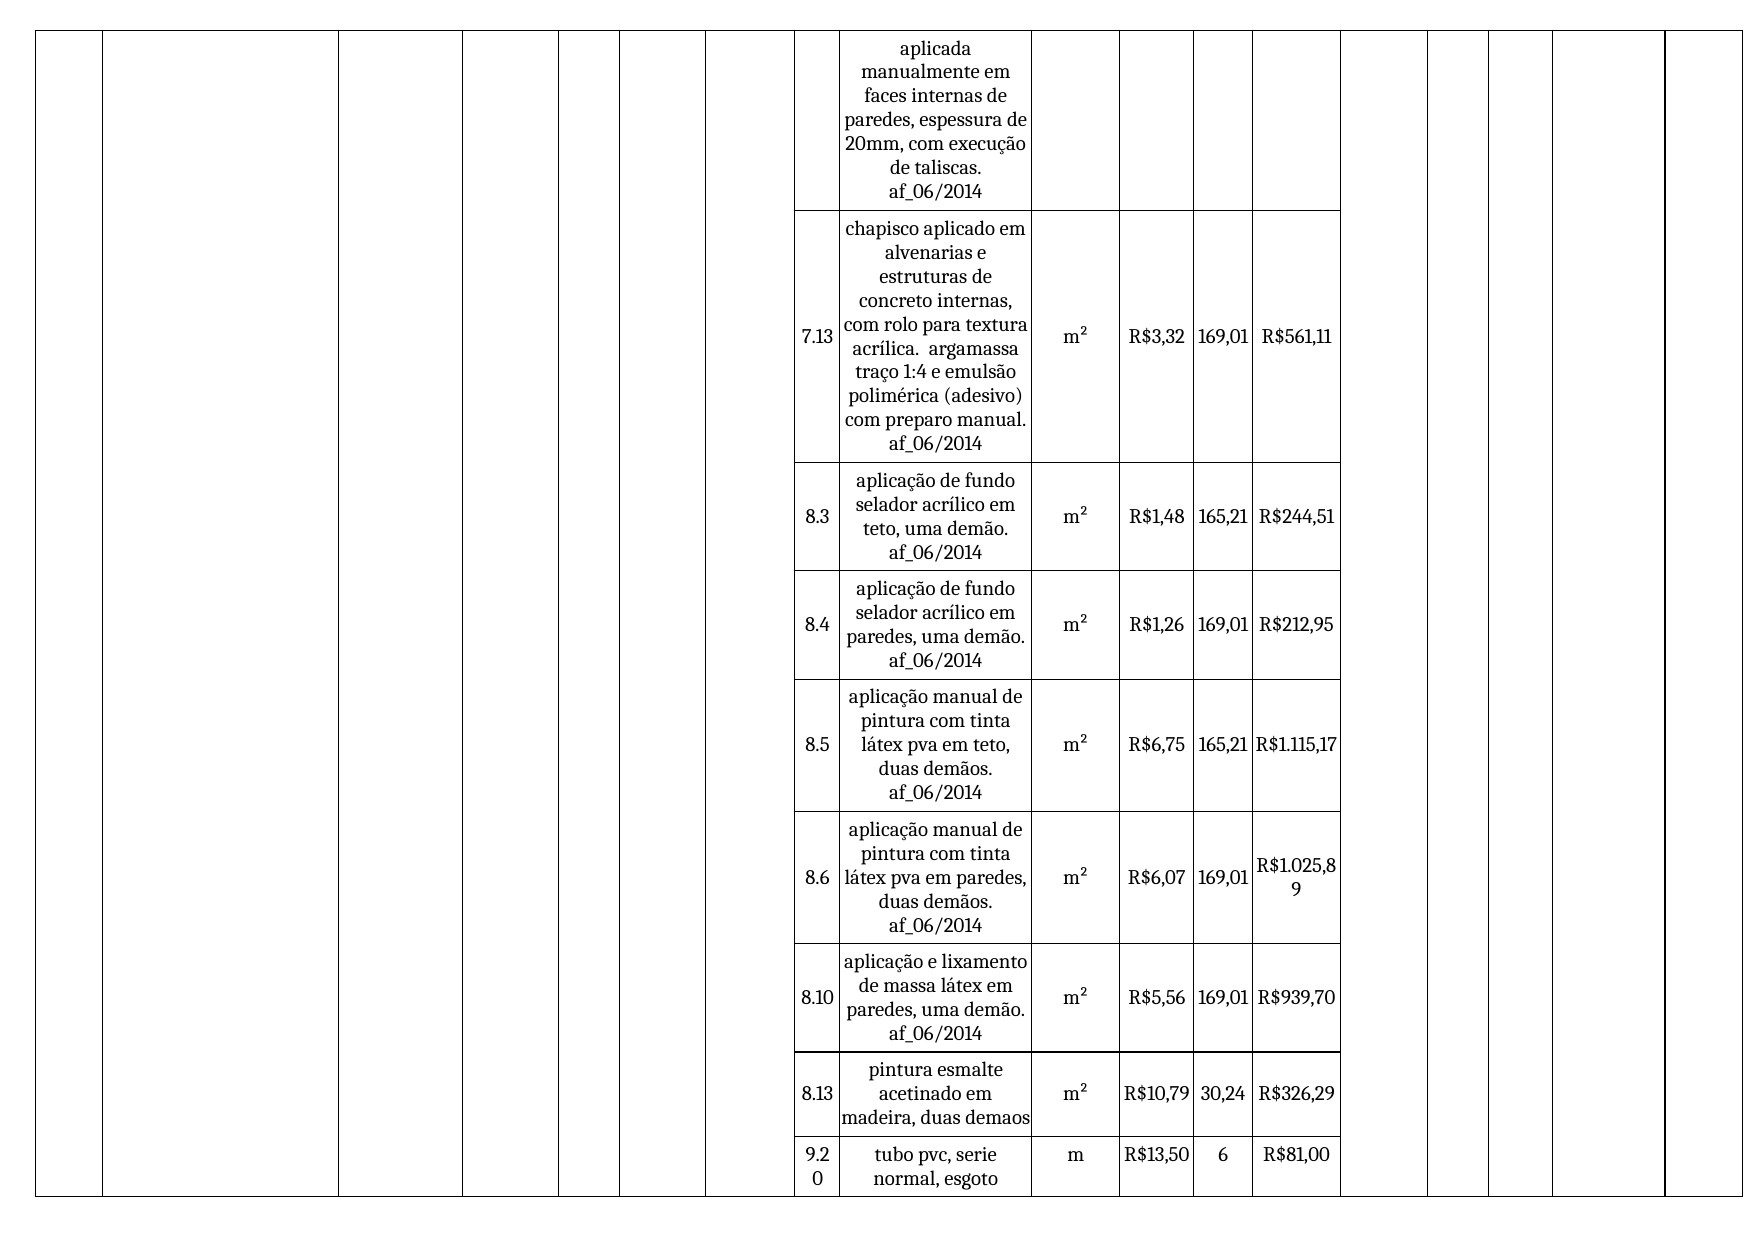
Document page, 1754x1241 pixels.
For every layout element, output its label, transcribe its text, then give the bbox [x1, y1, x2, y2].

table_cell 9.20 [795, 1137, 839, 1196]
table_cell R$6,75 [1120, 680, 1193, 811]
table_cell aplicação manual de pintura com tinta látex pva em teto, duas demãos. af_06/2014 [840, 680, 1031, 811]
table_cell aplicada manualmente em faces internas de paredes, espessura de 20mm, com execução de taliscas. af_06/2014 [840, 31, 1031, 210]
table_cell aplicação e lixamento de massa látex em paredes, uma demão. af_06/2014 [840, 944, 1031, 1051]
table_cell R$326,29 [1253, 1053, 1340, 1136]
table_cell m² [1032, 944, 1119, 1051]
table_cell R$5,56 [1120, 944, 1193, 1051]
table_cell aplicação manual de pintura com tinta látex pva em paredes, duas demãos. af_06/2014 [840, 812, 1031, 943]
table_cell R$13,50 [1120, 1137, 1193, 1196]
table_cell 8.3 [795, 463, 839, 570]
table_cell 165,21 [1194, 680, 1252, 811]
table_cell m² [1032, 463, 1119, 570]
table_cell [1341, 31, 1427, 1196]
table_cell 169,01 [1194, 812, 1252, 943]
table_cell [1253, 31, 1340, 210]
table_cell [1428, 31, 1488, 1196]
table_cell R$1.025,89 [1253, 812, 1340, 943]
table_cell R$939,70 [1253, 944, 1340, 1051]
table_cell 8.13 [795, 1053, 839, 1136]
table_cell R$561,11 [1253, 211, 1340, 462]
table_cell 8.10 [795, 944, 839, 1051]
table_cell [559, 31, 619, 1196]
table_cell 169,01 [1194, 944, 1252, 1051]
table_cell [1194, 31, 1252, 210]
table_cell R$1.115,17 [1253, 680, 1340, 811]
table_cell 8.4 [795, 571, 839, 678]
table_cell R$6,07 [1120, 812, 1193, 943]
table_cell 169,01 [1194, 571, 1252, 678]
table_cell pintura esmalte acetinado em madeira, duas demaos [840, 1053, 1031, 1136]
table_cell [36, 31, 102, 1196]
table_cell tubo pvc, serie normal, esgoto [840, 1137, 1031, 1196]
table_cell [706, 31, 794, 1196]
table_cell 165,21 [1194, 463, 1252, 570]
table_cell R$244,51 [1253, 463, 1340, 570]
table_cell m² [1032, 680, 1119, 811]
table_cell R$212,95 [1253, 571, 1340, 678]
table_cell [1120, 31, 1193, 210]
table_cell 30,24 [1194, 1053, 1252, 1136]
table_cell 7.13 [795, 211, 839, 462]
table_cell R$1,26 [1120, 571, 1193, 678]
table_cell [1553, 31, 1664, 1196]
table_cell R$1,48 [1120, 463, 1193, 570]
table_cell aplicação de fundo selador acrílico em paredes, uma demão. af_06/2014 [840, 571, 1031, 678]
table_cell m² [1032, 571, 1119, 678]
table_cell 169,01 [1194, 211, 1252, 462]
table_cell 6 [1194, 1137, 1252, 1196]
table_cell [620, 31, 705, 1196]
table_cell chapisco aplicado em alvenarias e estruturas de concreto internas, com rolo para textura acrílica. argamassa traço 1:4 e emulsão polimérica (adesivo) com preparo manual. af_06/2014 [840, 211, 1031, 462]
table_cell [795, 31, 839, 210]
table_cell m² [1032, 211, 1119, 462]
table_cell [1032, 31, 1119, 210]
table_cell [463, 31, 558, 1196]
table_cell aplicação de fundo selador acrílico em teto, uma demão. af_06/2014 [840, 463, 1031, 570]
table_cell [339, 31, 462, 1196]
table_cell 8.5 [795, 680, 839, 811]
table_cell m² [1032, 812, 1119, 943]
table_cell R$10,79 [1120, 1053, 1193, 1136]
table_cell [1666, 31, 1742, 1196]
table_cell R$3,32 [1120, 211, 1193, 462]
table_cell [1489, 31, 1552, 1196]
table_cell R$81,00 [1253, 1137, 1340, 1196]
table_cell m² [1032, 1053, 1119, 1136]
table_cell [103, 31, 338, 1196]
table_cell m [1032, 1137, 1119, 1196]
table_cell 8.6 [795, 812, 839, 943]
